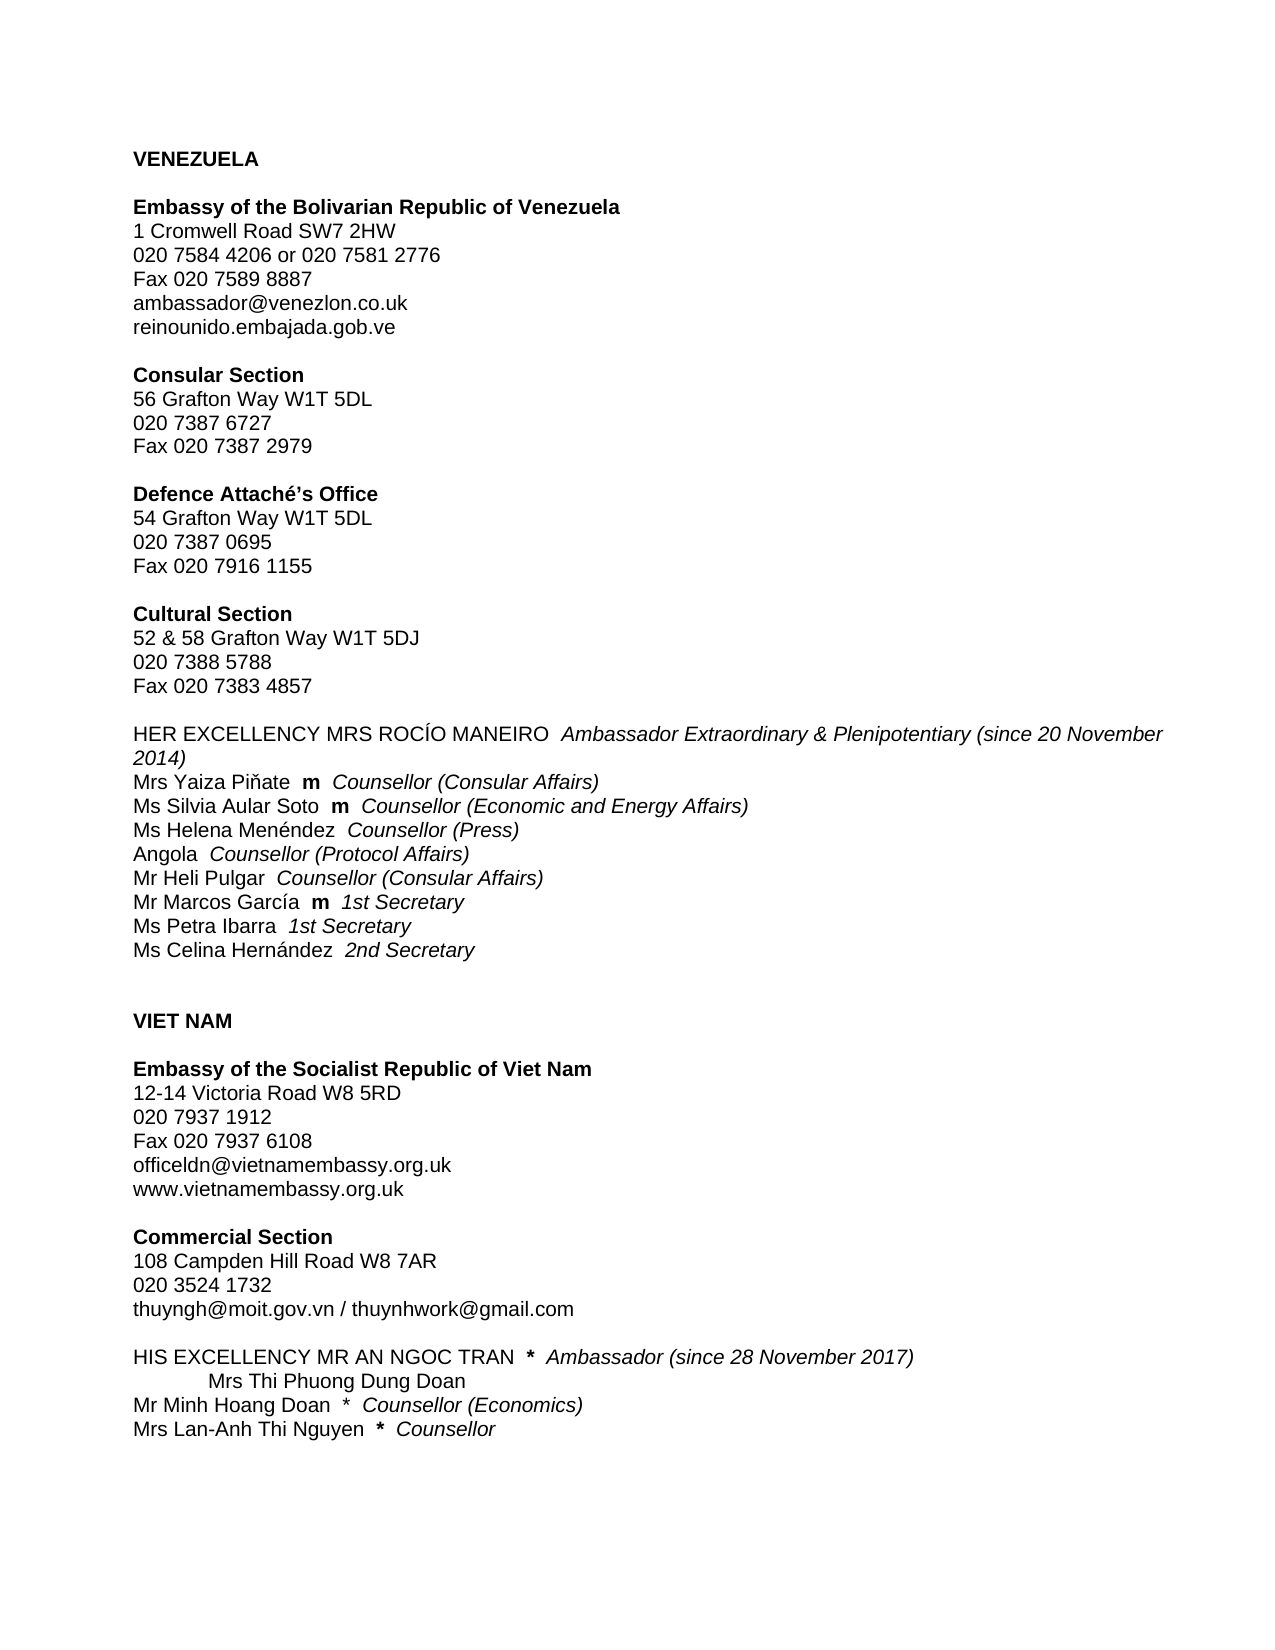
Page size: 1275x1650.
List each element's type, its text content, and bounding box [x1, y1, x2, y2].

text 52 & 58 Grafton Way W1T 5DJ [133, 626, 1181, 650]
text 56 Grafton Way W1T 5DL [133, 386, 1181, 410]
text 020 7937 1912 [133, 1105, 1181, 1129]
text Ms Petra Ibarra 1st Secretary [133, 913, 1181, 937]
text 020 7584 4206 or 020 7581 2776 [133, 243, 1181, 267]
text www.vietnamembassy.org.uk [133, 1177, 1181, 1201]
text Ms Helena Menéndez Counsellor (Press) [133, 818, 1181, 842]
text Ms Silvia Aular Soto m Counsellor (Economic and Energy Affairs) [133, 794, 1181, 818]
text Commercial Section [133, 1225, 1181, 1249]
text Fax 020 7589 8887 [133, 267, 1181, 291]
text Consular Section [133, 362, 1181, 386]
text Fax 020 7937 6108 [133, 1129, 1181, 1153]
text Fax 020 7383 4857 [133, 674, 1181, 698]
text Fax 020 7387 2979 [133, 434, 1181, 458]
text Cultural Section [133, 602, 1181, 626]
text 020 7387 6727 [133, 410, 1181, 434]
text Mrs Yaiza Piňate m Counsellor (Consular Affairs) [133, 770, 1181, 794]
text Embassy of the Bolivarian Republic of Venezuela [133, 195, 1181, 219]
text 020 7387 0695 [133, 530, 1181, 554]
text reinounido.embajada.gob.ve [133, 314, 1181, 338]
text Mrs Thi Phuong Dung Doan [133, 1369, 1181, 1393]
text HER EXCELLENCY MRS ROCÍO MANEIRO Ambassador Extraordinary & Plenipotentiary (since 20 November 2014) [133, 722, 1181, 770]
text Mrs Lan-Anh Thi Nguyen * Counsellor [133, 1417, 1181, 1441]
text Embassy of the Socialist Republic of Viet Nam [133, 1057, 1181, 1081]
text Mr Marcos García m 1st Secretary [133, 889, 1181, 913]
text Ms Celina Hernández 2nd Secretary [133, 937, 1181, 961]
text 54 Grafton Way W1T 5DL [133, 506, 1181, 530]
text thuyngh@moit.gov.vn / thuynhwork@gmail.com [133, 1297, 1181, 1321]
text Angola Counsellor (Protocol Affairs) [133, 842, 1181, 866]
text Defence Attaché’s Office [133, 482, 1181, 506]
text officeldn@vietnamembassy.org.uk [133, 1153, 1181, 1177]
text 12-14 Victoria Road W8 5RD [133, 1081, 1181, 1105]
text HIS EXCELLENCY MR AN NGOC TRAN * Ambassador (since 28 November 2017) [133, 1345, 1181, 1369]
text VIET NAM [133, 1009, 1181, 1033]
text 020 7388 5788 [133, 650, 1181, 674]
text 108 Campden Hill Road W8 7AR [133, 1249, 1181, 1273]
text Mr Minh Hoang Doan * Counsellor (Economics) [133, 1393, 1181, 1417]
text 1 Cromwell Road SW7 2HW [133, 219, 1181, 243]
text 020 3524 1732 [133, 1273, 1181, 1297]
text Fax 020 7916 1155 [133, 554, 1181, 578]
text Mr Heli Pulgar Counsellor (Consular Affairs) [133, 866, 1181, 889]
text VENEZUELA [133, 147, 1181, 171]
text ambassador@venezlon.co.uk [133, 291, 1181, 314]
